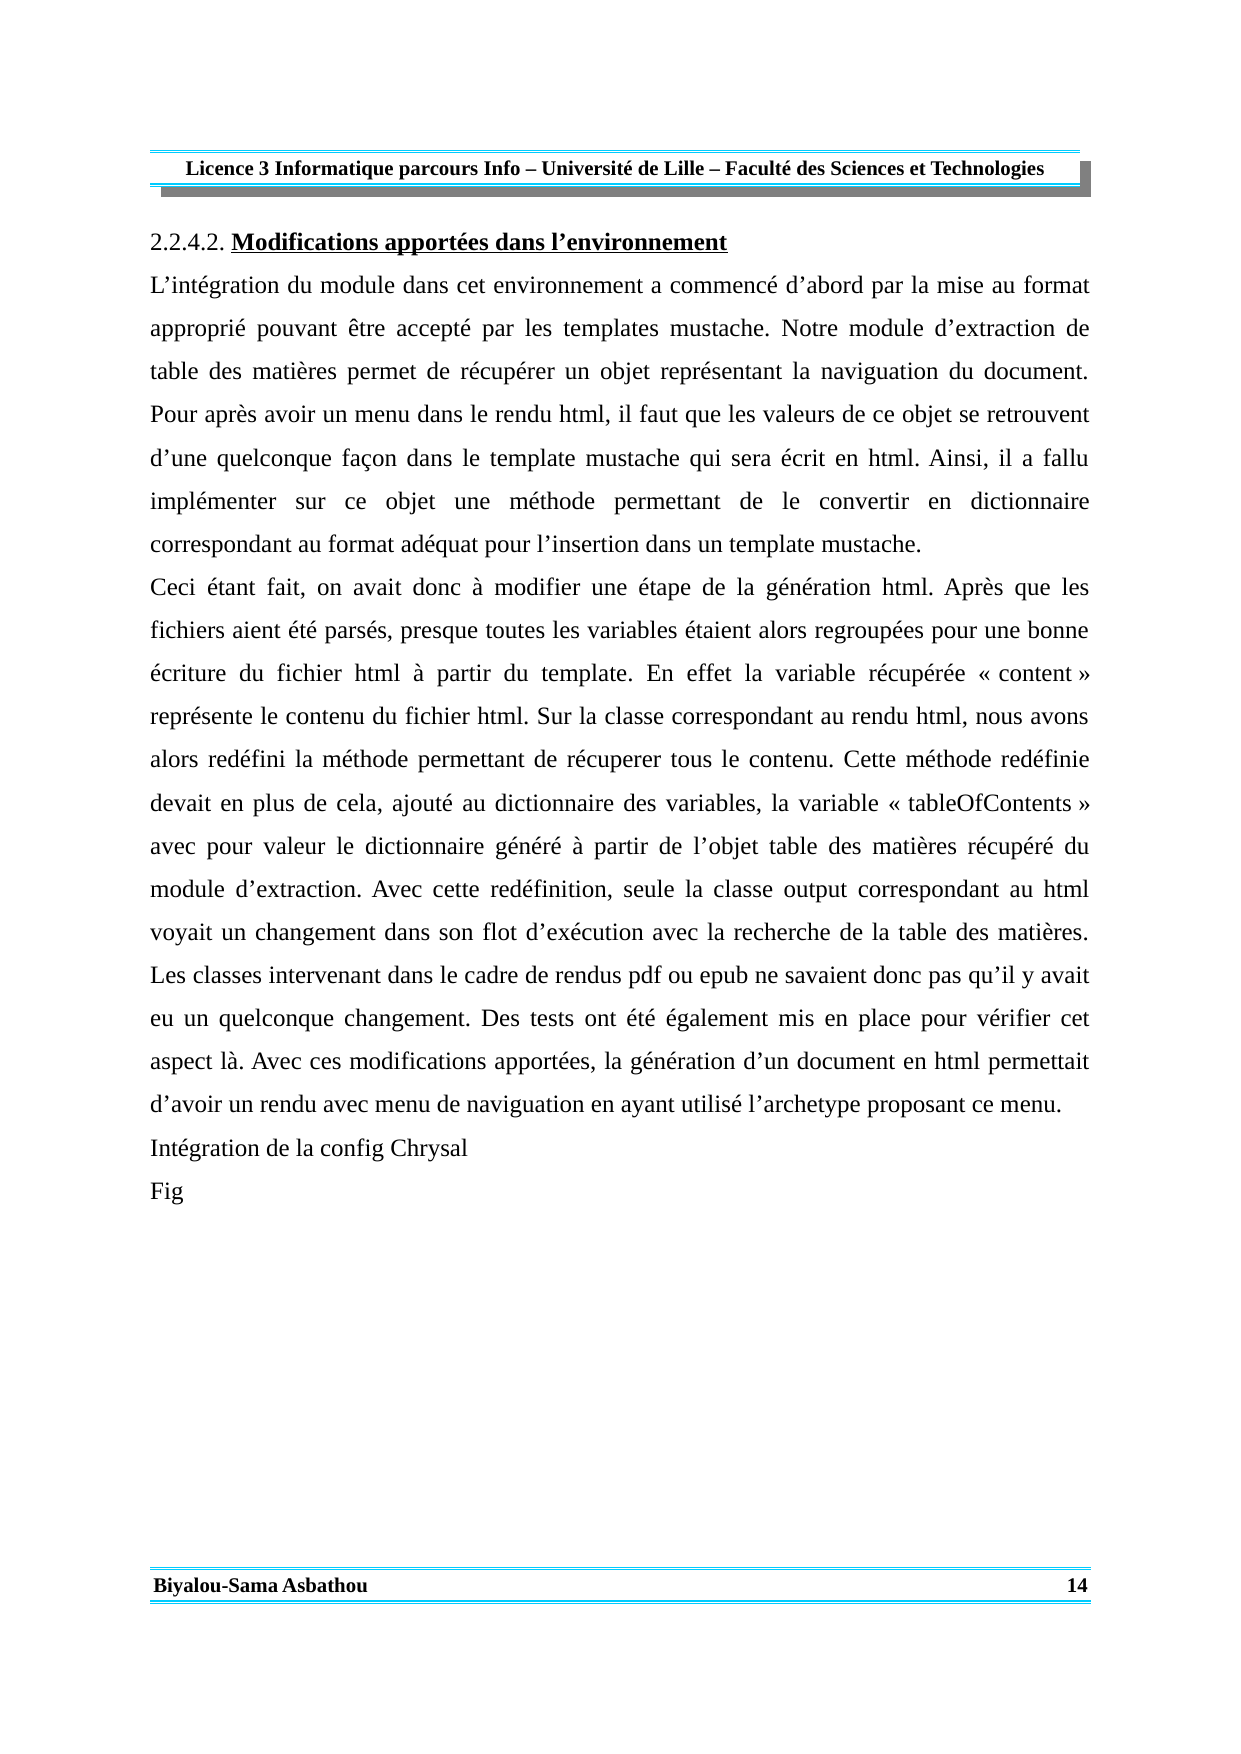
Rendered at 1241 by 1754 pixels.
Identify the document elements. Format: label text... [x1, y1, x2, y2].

text Intégration de la config Chrysal [150, 1133, 1091, 1161]
text L’intégration du module dans cet environnement a commencé d’abord par la mise au format approprié pouvant être accepté par les templates mustache. Notre module d’extraction de table des matières permet de récupérer un objet représentant la naviguation du document. Pour après avoir un menu dans le rendu html, il faut que les valeurs de ce objet se retrouvent d’une quelconque façon dans le template mustache qui sera écrit en html. Ainsi, il a fallu implémenter sur ce objet une méthode permettant de le convertir en dictionnaire correspondant au format adéquat pour l’insertion dans un template mustache. [150, 270, 1091, 558]
text Fig [150, 1176, 1091, 1204]
text 2.2.4.2. Modifications apportées dans l’environnement [150, 227, 1091, 256]
text Ceci étant fait, on avait donc à modifier une étape de la génération html. Après que les fichiers aient été parsés, presque toutes les variables étaient alors regroupées pour une bonne écriture du fichier html à partir du template. En effet la variable récupérée « content » représente le contenu du fichier html. Sur la classe correspondant au rendu html, nous avons alors redéfini la méthode permettant de récuperer tous le contenu. Cette méthode redéfinie devait en plus de cela, ajouté au dictionnaire des variables, la variable « tableOfContents » avec pour valeur le dictionnaire généré à partir de l’objet table des matières récupéré du module d’extraction. Avec cette redéfinition, seule la classe output correspondant au html voyait un changement dans son flot d’exécution avec la recherche de la table des matières. Les classes intervenant dans le cadre de rendus pdf ou epub ne savaient donc pas qu’il y avait eu un quelconque changement. Des tests ont été également mis en place pour vérifier cet aspect là. Avec ces modifications apportées, la génération d’un document en html permettait d’avoir un rendu avec menu de naviguation en ayant utilisé l’archetype proposant ce menu. [150, 572, 1091, 1118]
